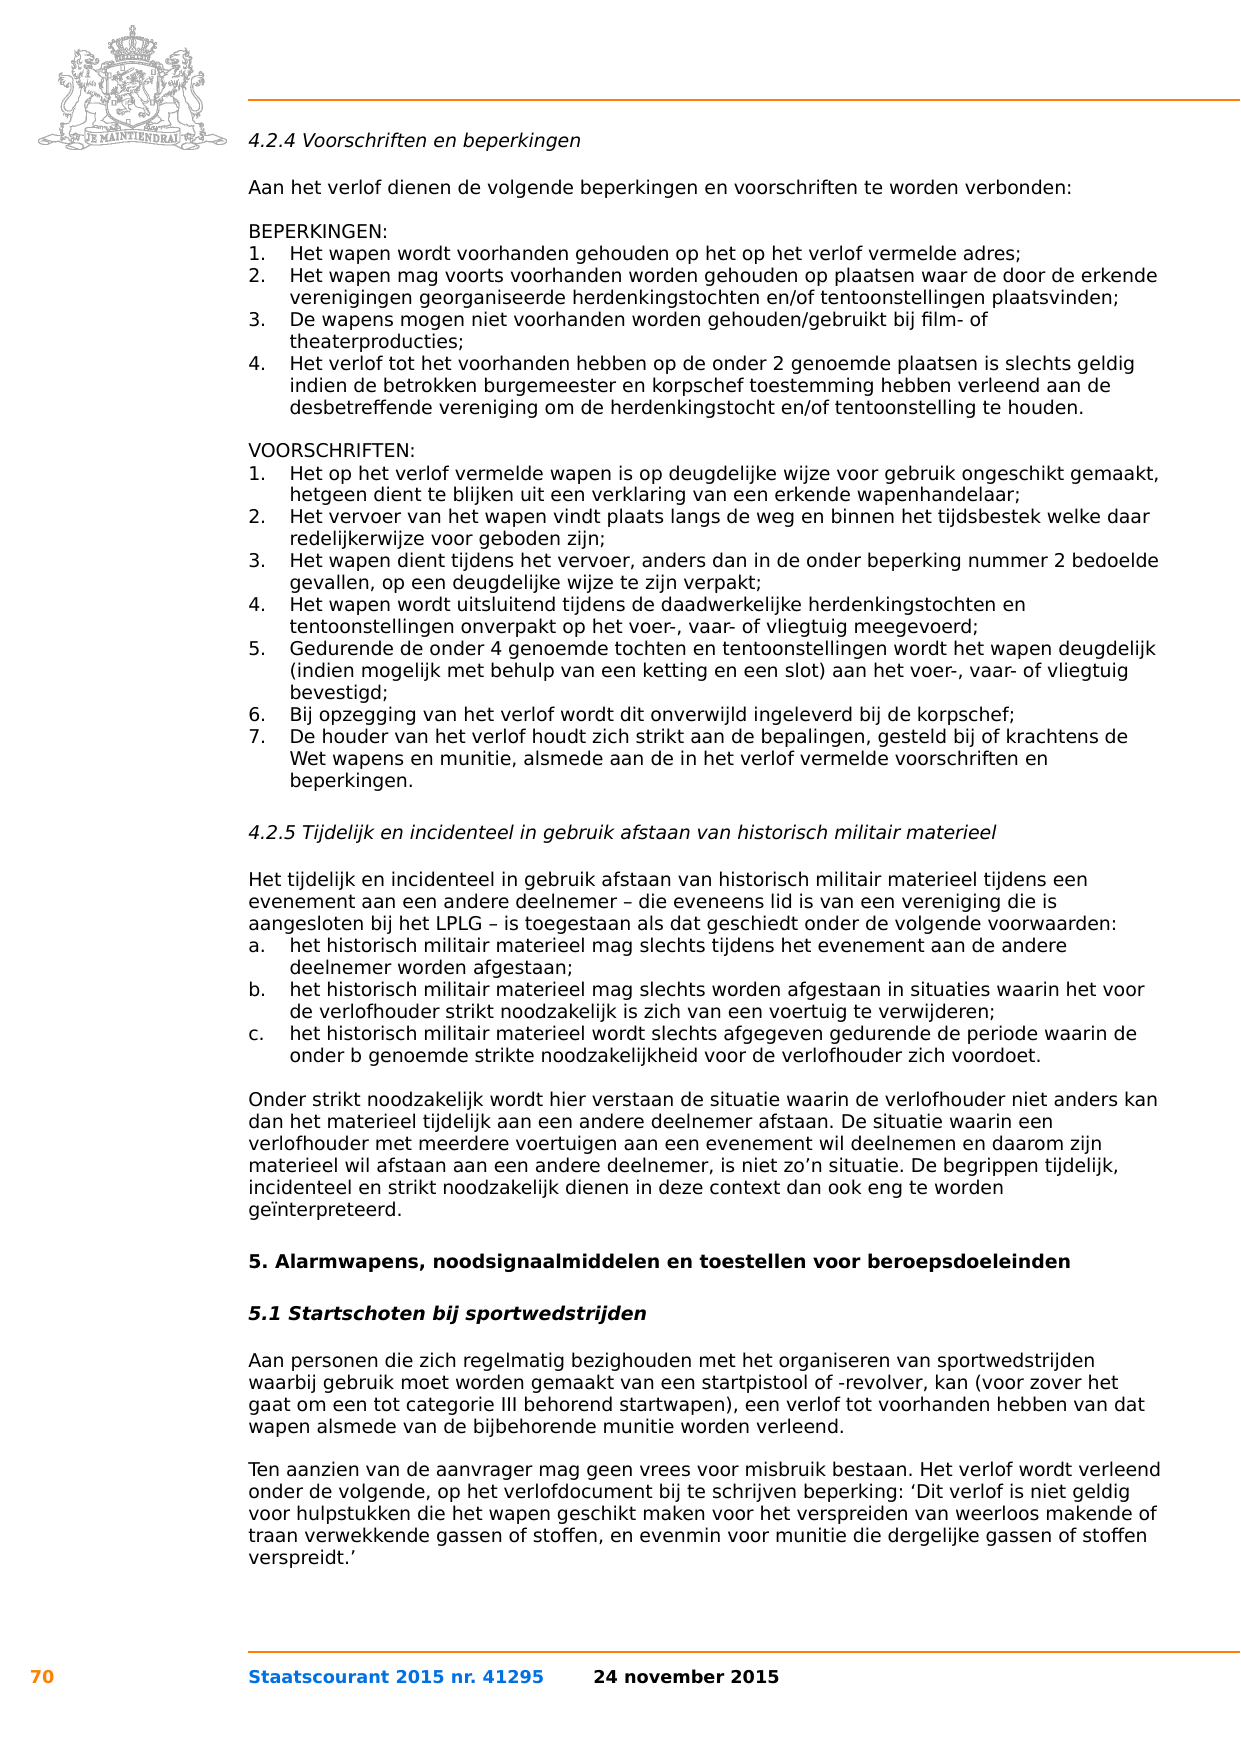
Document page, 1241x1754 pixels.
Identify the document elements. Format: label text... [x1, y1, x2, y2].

text c. het historisch militair materieel wordt slechts afgegeven gedurende de periode waarin de onder b genoemde strikte noodzakelijkheid voor de verlofhouder zich voordoet. [248, 1023, 1163, 1067]
subtitle 5.1 Startschoten bij sportwedstrijden [248, 1303, 1163, 1324]
text 3. Het wapen dient tijdens het vervoer, anders dan in de onder beperking nummer 2 bedoelde gevallen, op een deugdelijke wijze te zijn verpakt; [248, 550, 1163, 594]
text 1. Het op het verlof vermelde wapen is op deugdelijke wijze voor gebruik ongeschikt gemaakt, hetgeen dient te blijken uit een verklaring van een erkende wapenhandelaar; [248, 462, 1163, 506]
text 1. Het wapen wordt voorhanden gehouden op het op het verlof vermelde adres; [248, 243, 1163, 265]
text 3. De wapens mogen niet voorhanden worden gehouden/gebruikt bij film- of theaterproducties; [248, 309, 1163, 353]
text b. het historisch militair materieel mag slechts worden afgestaan in situaties waarin het voor de verlofhouder strikt noodzakelijk is zich van een voertuig te verwijderen; [248, 979, 1163, 1023]
text 7. De houder van het verlof houdt zich strikt aan de bepalingen, gesteld bij of krachtens de Wet wapens en munitie, alsmede aan de in het verlof vermelde voorschriften en beperkingen. [248, 726, 1163, 792]
text 2. Het wapen mag voorts voorhanden worden gehouden op plaatsen waar de door de erkende verenigingen georganiseerde herdenkingstochten en/of tentoonstellingen plaatsvinden; [248, 265, 1163, 309]
text 2. Het vervoer van het wapen vindt plaats langs de weg en binnen het tijdsbestek welke daar redelijkerwijze voor geboden zijn; [248, 506, 1163, 550]
subtitle 4.2.4 Voorschriften en beperkingen [248, 130, 1163, 152]
text Aan het verlof dienen de volgende beperkingen en voorschriften te worden verbonden: [248, 177, 1163, 199]
text a. het historisch militair materieel mag slechts tijdens het evenement aan de andere deelnemer worden afgestaan; [248, 935, 1163, 979]
text Onder strikt noodzakelijk wordt hier verstaan de situatie waarin de verlofhouder niet anders kan dan het materieel tijdelijk aan een andere deelnemer afstaan. De situatie waarin een verlofhouder met meerdere voertuigen aan een evenement wil deelnemen en daarom zijn materieel wil afstaan aan een andere deelnemer, is niet zo’n situatie. De begrippen tijdelijk, incidenteel en strikt noodzakelijk dienen in deze context dan ook eng te worden geïnterpreteerd. [248, 1089, 1163, 1221]
text 4. Het wapen wordt uitsluitend tijdens de daadwerkelijke herdenkingstochten en tentoonstellingen onverpakt op het voer-, vaar- of vliegtuig meegevoerd; [248, 594, 1163, 638]
text Ten aanzien van de aanvrager mag geen vrees voor misbruik bestaan. Het verlof wordt verleend onder de volgende, op het verlofdocument bij te schrijven beperking: ‘Dit verlof is niet geldig voor hulpstukken die het wapen geschikt maken voor het verspreiden van weerloos makende of traan verwekkende gassen of stoffen, en evenmin voor munitie die dergelijke gassen of stoffen verspreidt.’ [248, 1459, 1163, 1569]
subtitle 4.2.5 Tijdelijk en incidenteel in gebruik afstaan van historisch militair materieel [248, 822, 1163, 844]
text Het tijdelijk en incidenteel in gebruik afstaan van historisch militair materieel tijdens een evenement aan een andere deelnemer – die eveneens lid is van een vereniging die is aangesloten bij het LPLG – is toegestaan als dat geschiedt onder de volgende voorwaarden: [248, 869, 1163, 935]
text 5. Gedurende de onder 4 genoemde tochten en tentoonstellingen wordt het wapen deugdelijk (indien mogelijk met behulp van een ketting en een slot) aan het voer-, vaar- of vliegtuig bevestigd; [248, 638, 1163, 704]
text VOORSCHRIFTEN: [248, 440, 1163, 462]
subtitle 5. Alarmwapens, noodsignaalmiddelen en toestellen voor beroepsdoeleinden [248, 1251, 1163, 1273]
text BEPERKINGEN: [248, 221, 1163, 243]
text 4. Het verlof tot het voorhanden hebben op de onder 2 genoemde plaatsen is slechts geldig indien de betrokken burgemeester en korpschef toestemming hebben verleend aan de desbetreffende vereniging om de herdenkingstocht en/of tentoonstelling te houden. [248, 353, 1163, 418]
text 6. Bij opzegging van het verlof wordt dit onverwijld ingeleverd bij de korpschef; [248, 704, 1163, 726]
picture [38, 25, 227, 150]
text Aan personen die zich regelmatig bezighouden met het organiseren van sportwedstrijden waarbij gebruik moet worden gemaakt van een startpistool of -revolver, kan (voor zover het gaat om een tot categorie III behorend startwapen), een verlof tot voorhanden hebben van dat wapen alsmede van de bijbehorende munitie worden verleend. [248, 1349, 1163, 1437]
